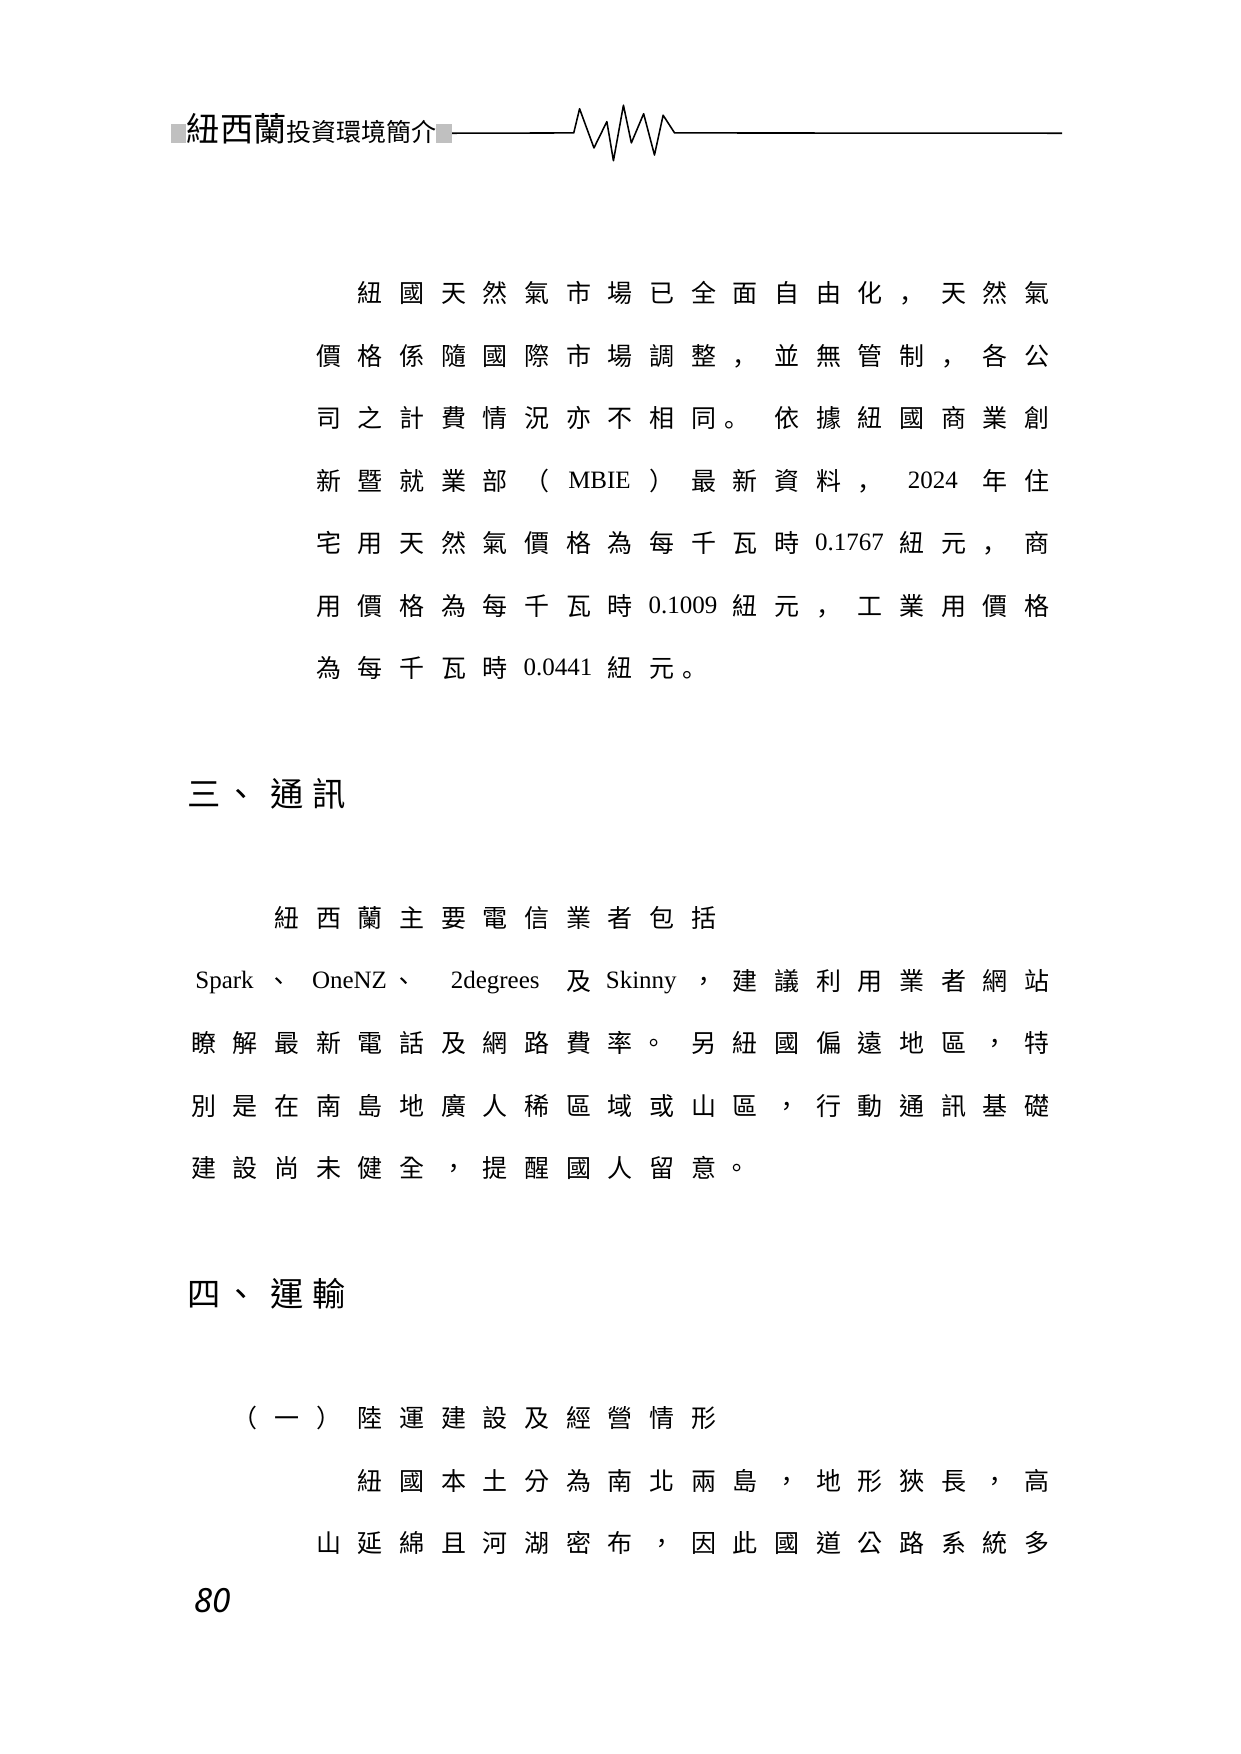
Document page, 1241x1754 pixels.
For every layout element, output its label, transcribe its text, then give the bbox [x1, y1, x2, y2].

text 四、運輸 [183, 1250, 1058, 1313]
text 紐西蘭主要電信業者包括Spark、OneNZ、2degrees及Skinny，建議利用業者網站瞭解最新電話及網路費率。另紐國偏遠地區，特別是在南島地廣人稀區域或山區，行動通訊基礎建設尚未健全，提醒國人留意。 [183, 875, 1058, 1188]
text （一）陸運建設及經營情形 [207, 1375, 1058, 1438]
text 三、通訊 [183, 750, 1058, 813]
text 紐國本土分為南北兩島，地形狹長，高山延綿且河湖密布，因此國道公路系統多 [281, 1438, 1058, 1563]
text 紐國天然氣市場已全面自由化，天然氣價格係隨國際市場調整，並無管制，各公司之計費情況亦不相同。依據紐國商業創新暨就業部（MBIE）最新資料，2024年住宅用天然氣價格為每千瓦時0.1767紐元，商用價格為每千瓦時0.1009紐元，工業用價格為每千瓦時0.0441紐元。 [281, 250, 1058, 688]
